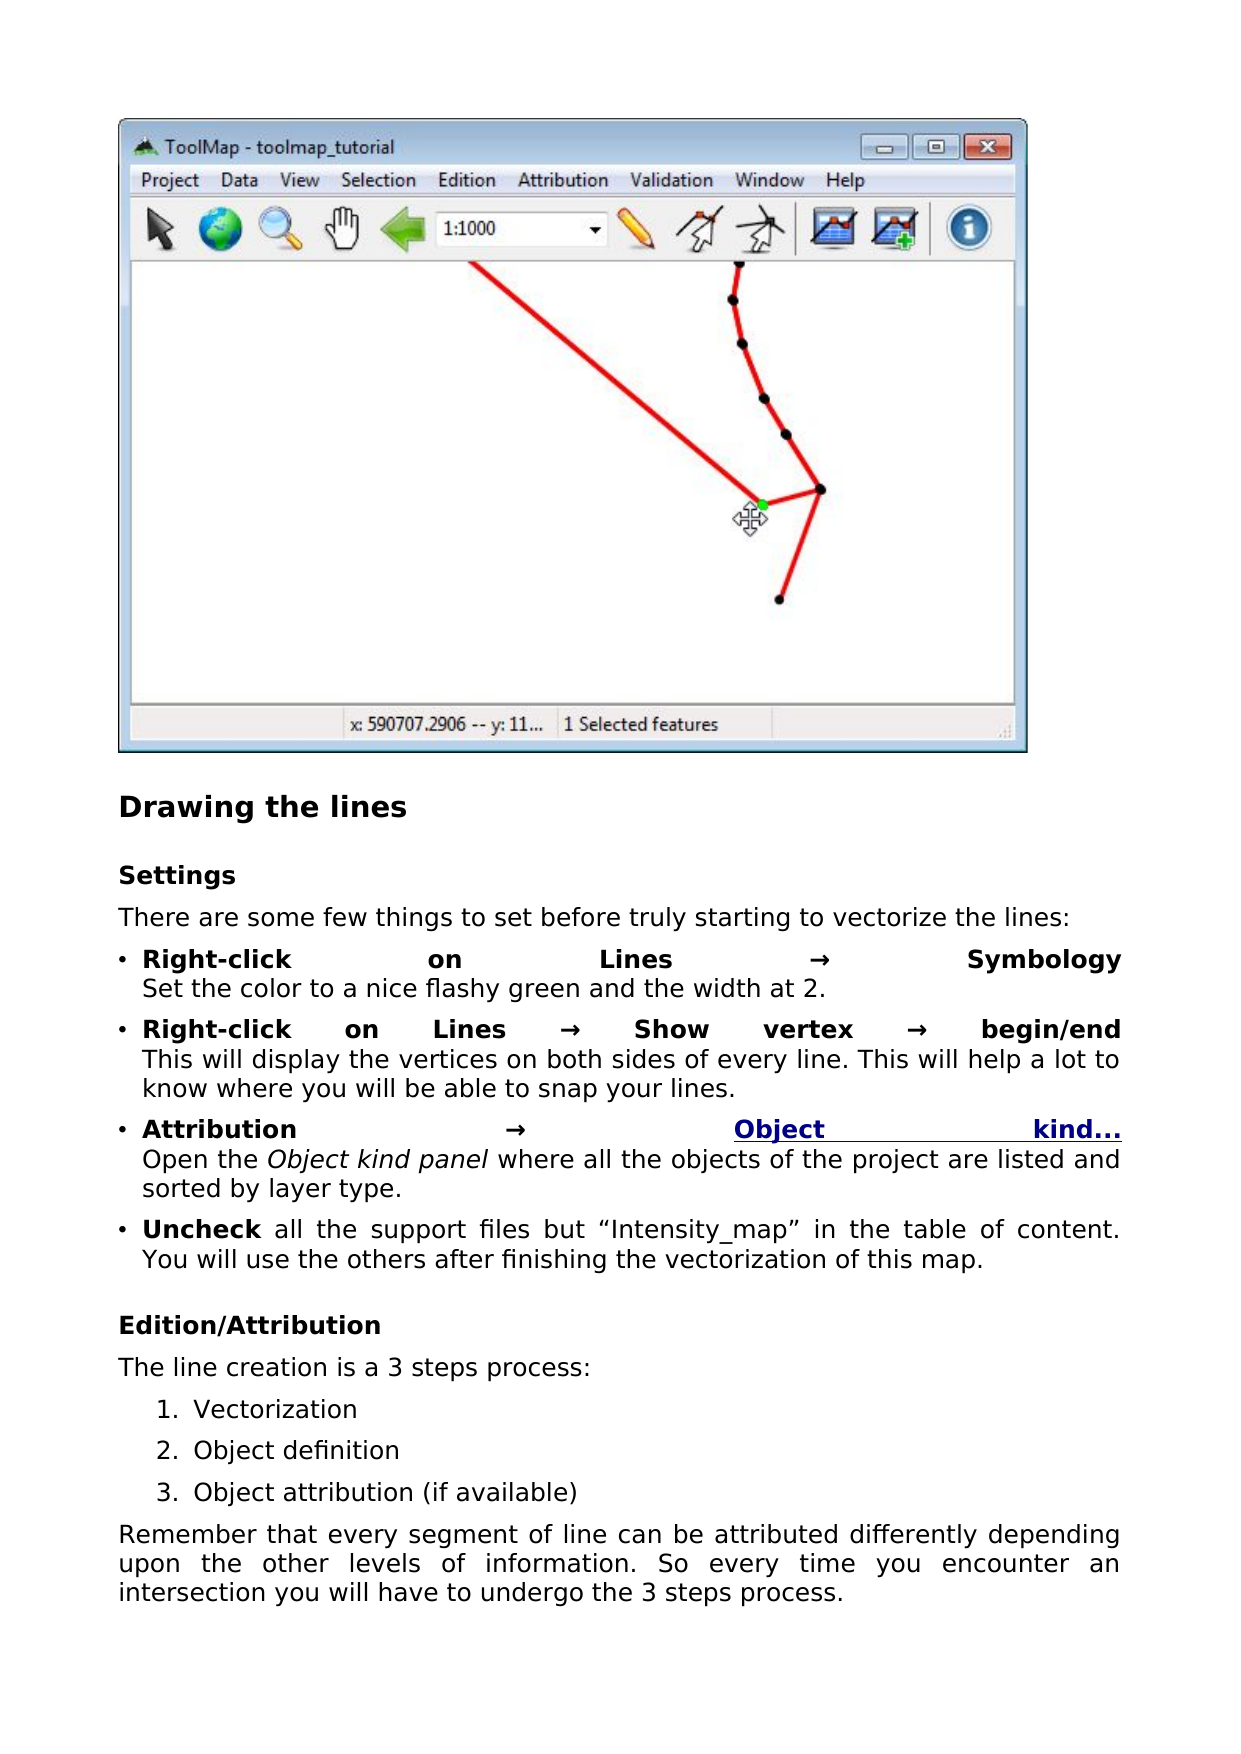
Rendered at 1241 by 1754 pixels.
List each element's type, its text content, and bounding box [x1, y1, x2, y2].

list Right-click on Lines → Show vertex → begin/end This will display the vertices on both sides of every line. This will help a lot to know where you will be able to snap your lines. [118, 1016, 1122, 1103]
text The line creation is a 3 steps process: [118, 1353, 1122, 1382]
list Object attribution (if available) [156, 1478, 1122, 1507]
list Uncheck all the support files but “Intensity_map” in the table of content. You will use the others after finishing the vectorization of this map. [118, 1216, 1122, 1274]
subtitle Drawing the lines [118, 790, 1122, 824]
list Right-click on Lines → Symbology Set the color to a nice flashy green and the width at 2. [118, 945, 1122, 1003]
list Attribution → Object kind... Open the Object kind panel where all the objects of the project are listed and sorted by layer type. [118, 1116, 1122, 1203]
subtitle Edition/Attribution [118, 1311, 1122, 1341]
list Vectorization [156, 1395, 1122, 1424]
text There are some few things to set before truly starting to vectorize the lines: [118, 903, 1122, 932]
list Object definition [156, 1436, 1122, 1466]
text Remember that every segment of line can be attributed differently depending upon the other levels of information. So every time you encounter an intersection you will have to undergo the 3 steps process. [118, 1520, 1122, 1607]
picture [118, 118, 1028, 753]
subtitle Settings [118, 861, 1122, 891]
